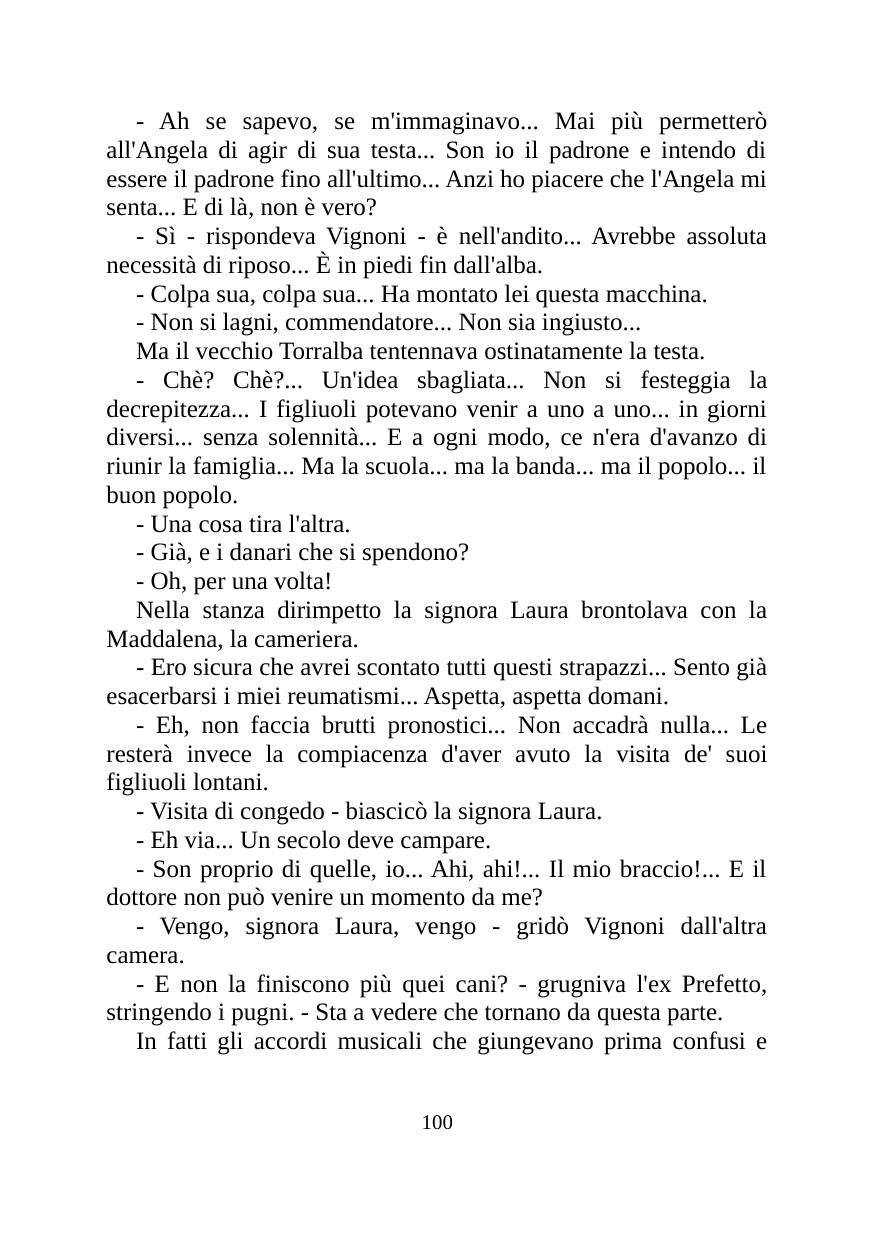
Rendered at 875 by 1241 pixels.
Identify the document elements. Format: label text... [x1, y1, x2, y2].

text - Ero sicura che avrei scontato tutti questi strapazzi... Sento già esacerbarsi i miei reumatismi... Aspetta, aspetta domani. [106, 652, 768, 710]
text - Già, e i danari che si spendono? [106, 537, 768, 566]
text - Visita di congedo - biascicò la signora Laura. [106, 796, 768, 825]
text In fatti gli accordi musicali che giungevano prima confusi e [106, 1026, 768, 1055]
text - Eh via... Un secolo deve campare. [106, 825, 768, 854]
text - Sì - rispondeva Vignoni - è nell'andito... Avrebbe assoluta necessità di riposo... È in piedi fin dall'alba. [106, 221, 768, 279]
text - Son proprio di quelle, io... Ahi, ahi!... Il mio braccio!... E il dottore non può venire un momento da me? [106, 854, 768, 911]
text Nella stanza dirimpetto la signora Laura brontolava con la Maddalena, la cameriera. [106, 595, 768, 652]
text Ma il vecchio Torralba tentennava ostinatamente la testa. [106, 336, 768, 365]
text - Eh, non faccia brutti pronostici... Non accadrà nulla... Le resterà invece la compiacenza d'aver avuto la visita de' suoi figliuoli lontani. [106, 710, 768, 796]
text - Colpa sua, colpa sua... Ha montato lei questa macchina. [106, 279, 768, 307]
text - Vengo, signora Laura, vengo - gridò Vignoni dall'altra camera. [106, 911, 768, 969]
text - Oh, per una volta! [106, 566, 768, 595]
text - Chè? Chè?... Un'idea sbagliata... Non si festeggia la decrepitezza... I figliuoli potevano venir a uno a uno... in giorni diversi... senza solennità... E a ogni modo, ce n'era d'avanzo di riunir la famiglia... Ma la scuola... ma la banda... ma il popolo... il buon popolo. [106, 365, 768, 509]
text - Ah se sapevo, se m'immaginavo... Mai più permetterò all'Angela di agir di sua testa... Son io il padrone e intendo di essere il padrone fino all'ultimo... Anzi ho piacere che l'Angela mi senta... E di là, non è vero? [106, 106, 768, 221]
text - Una cosa tira l'altra. [106, 509, 768, 537]
text - E non la finiscono più quei cani? - grugniva l'ex Prefetto, stringendo i pugni. - Sta a vedere che tornano da questa parte. [106, 969, 768, 1026]
text - Non si lagni, commendatore... Non sia ingiusto... [106, 307, 768, 336]
